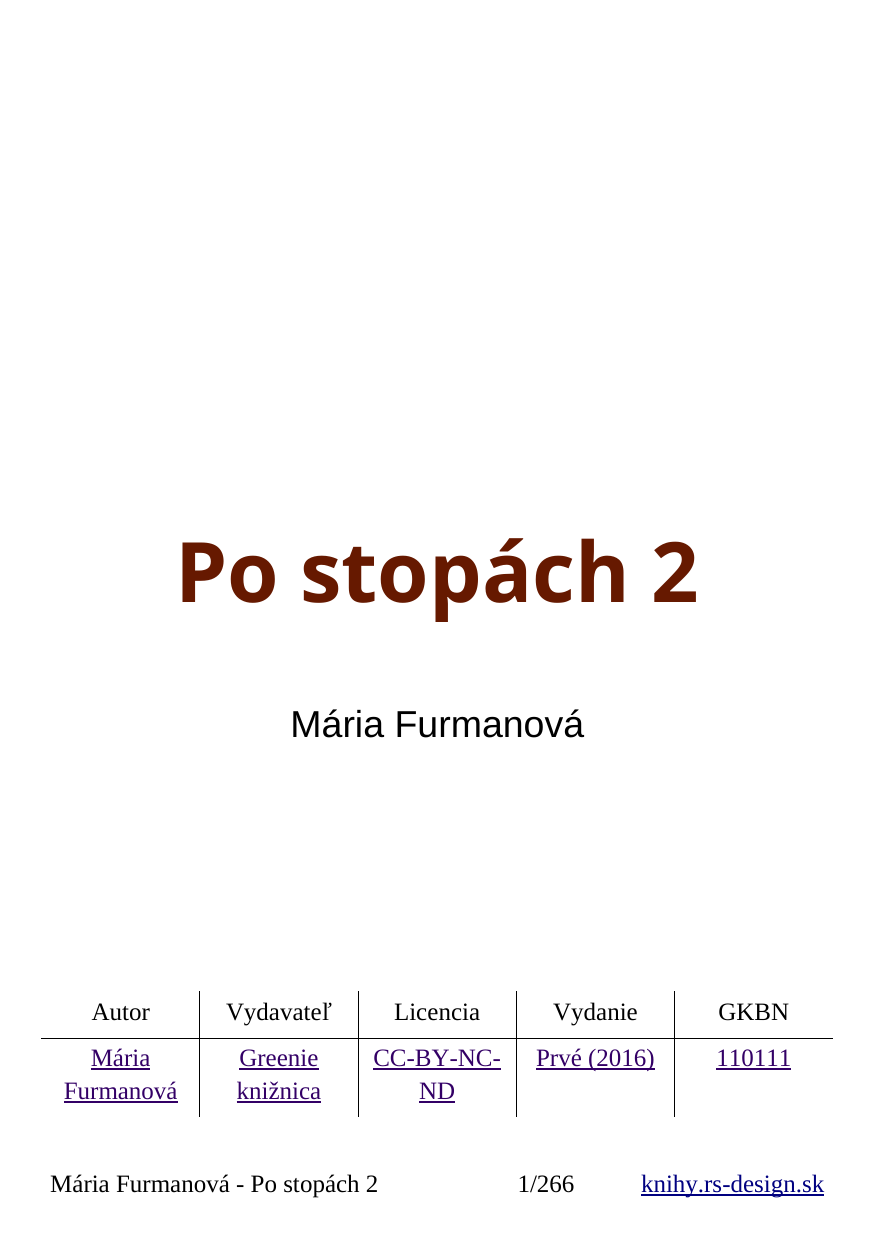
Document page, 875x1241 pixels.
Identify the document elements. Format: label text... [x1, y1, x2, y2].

table_cell Prvé (2016) [517, 1039, 674, 1117]
subtitle Mária Furmanová [41, 702, 833, 745]
table_header Licencia [359, 991, 516, 1037]
table_header Autor [41, 991, 199, 1037]
subtitle Po stopách 2 [41, 514, 833, 627]
table_header Vydavateľ [200, 991, 358, 1037]
table_cell CC-BY-NC-ND [359, 1039, 516, 1117]
table_cell Greenie knižnica [200, 1039, 358, 1117]
table_cell Mária Furmanová [41, 1039, 199, 1117]
table_cell 110111 [675, 1039, 833, 1117]
table_header Vydanie [517, 991, 674, 1037]
table_header GKBN [675, 991, 833, 1037]
